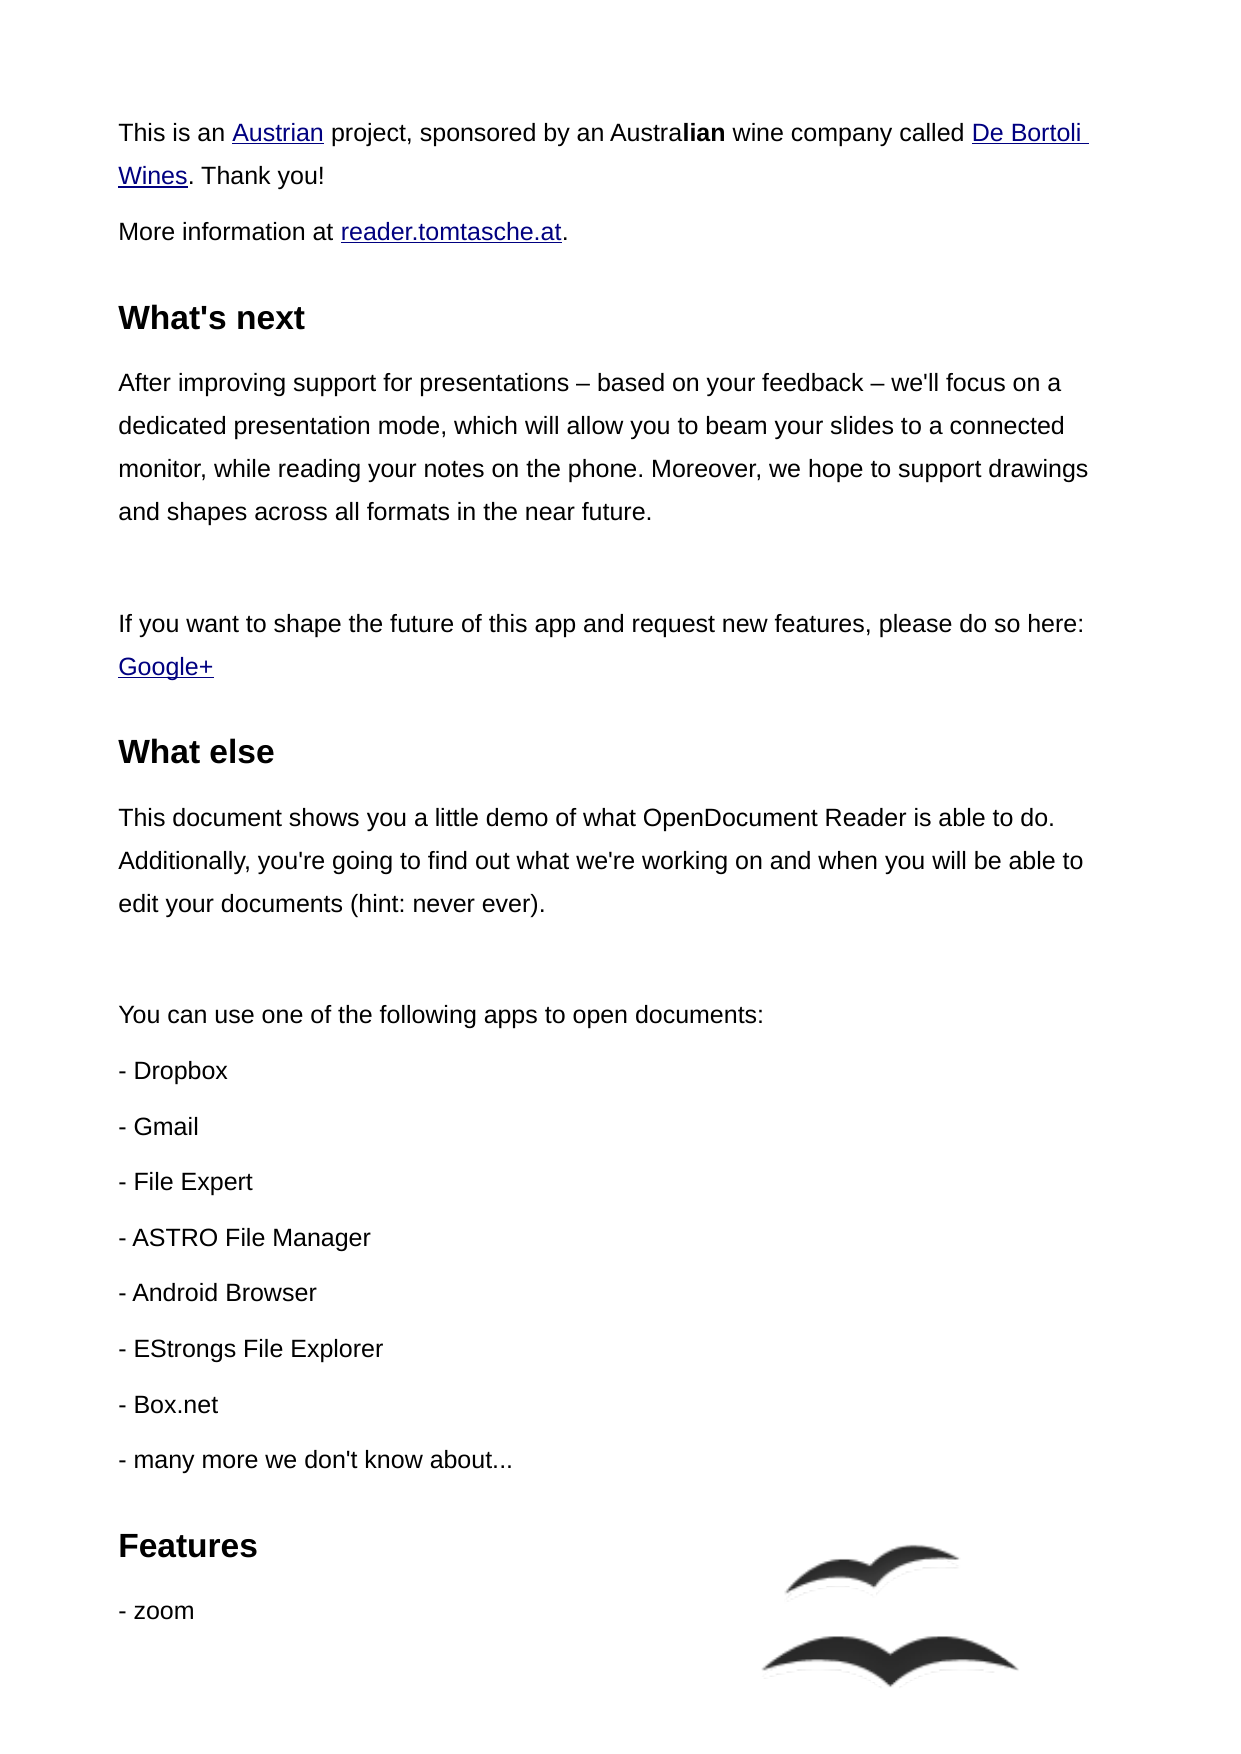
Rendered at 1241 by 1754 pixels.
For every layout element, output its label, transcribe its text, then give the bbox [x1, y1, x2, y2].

text After improving support for presentations – based on your feedback – we'll focus on a dedicated presentation mode, which will allow you to beam your slides to a connected monitor, while reading your notes on the phone. Moreover, we hope to support drawings and shapes across all formats in the near future. [118, 368, 1122, 526]
subtitle Features [118, 1526, 760, 1564]
picture [760, 1487, 1028, 1754]
text - File Expert [118, 1167, 1122, 1196]
text This document shows you a little demo of what OpenDocument Reader is able to do. Additionally, you're going to find out what we're working on and when you will be able to edit your documents (hint: never ever). [118, 803, 1122, 918]
text If you want to shape the future of this app and request new features, please do so here: Google+ [118, 608, 1122, 680]
text - many more we don't know about... [118, 1445, 1122, 1474]
text This is an Austrian project, sponsored by an Australian wine company called De Bortoli Wines. Thank you! [118, 118, 1122, 190]
text More information at reader.tomtasche.at. [118, 217, 1122, 246]
text [1028, 1596, 1122, 1625]
text - zoom [118, 1596, 760, 1625]
text - Box.net [118, 1389, 1122, 1418]
text You can use one of the following apps to open documents: [118, 1000, 1122, 1029]
text - Dropbox [118, 1056, 1122, 1084]
subtitle [1028, 1526, 1122, 1564]
subtitle What else [118, 732, 1122, 771]
text - Gmail [118, 1111, 1122, 1140]
subtitle What's next [118, 297, 1122, 336]
text - Android Browser [118, 1278, 1122, 1307]
text - ASTRO File Manager [118, 1223, 1122, 1251]
text - EStrongs File Explorer [118, 1334, 1122, 1363]
